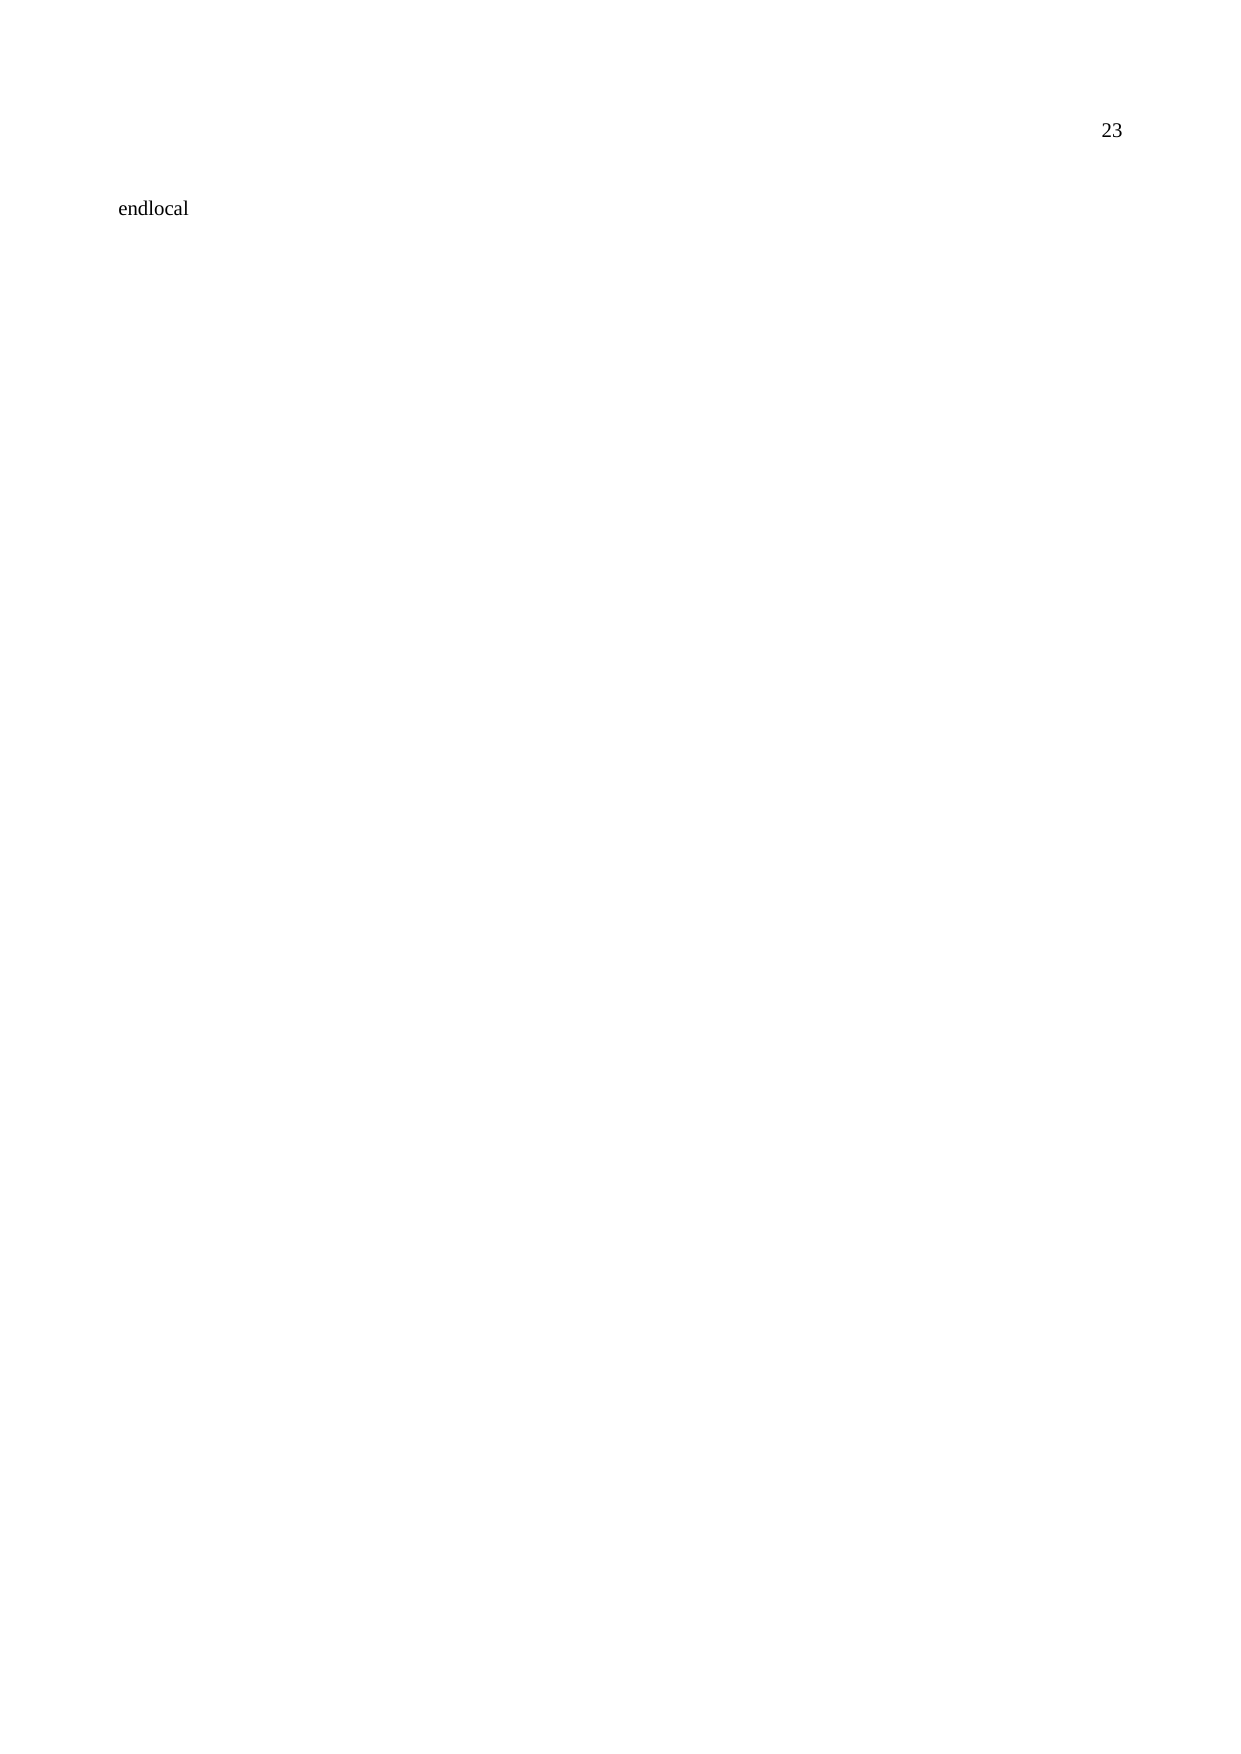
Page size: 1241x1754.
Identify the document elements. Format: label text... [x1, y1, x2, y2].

text endlocal [118, 196, 1122, 220]
